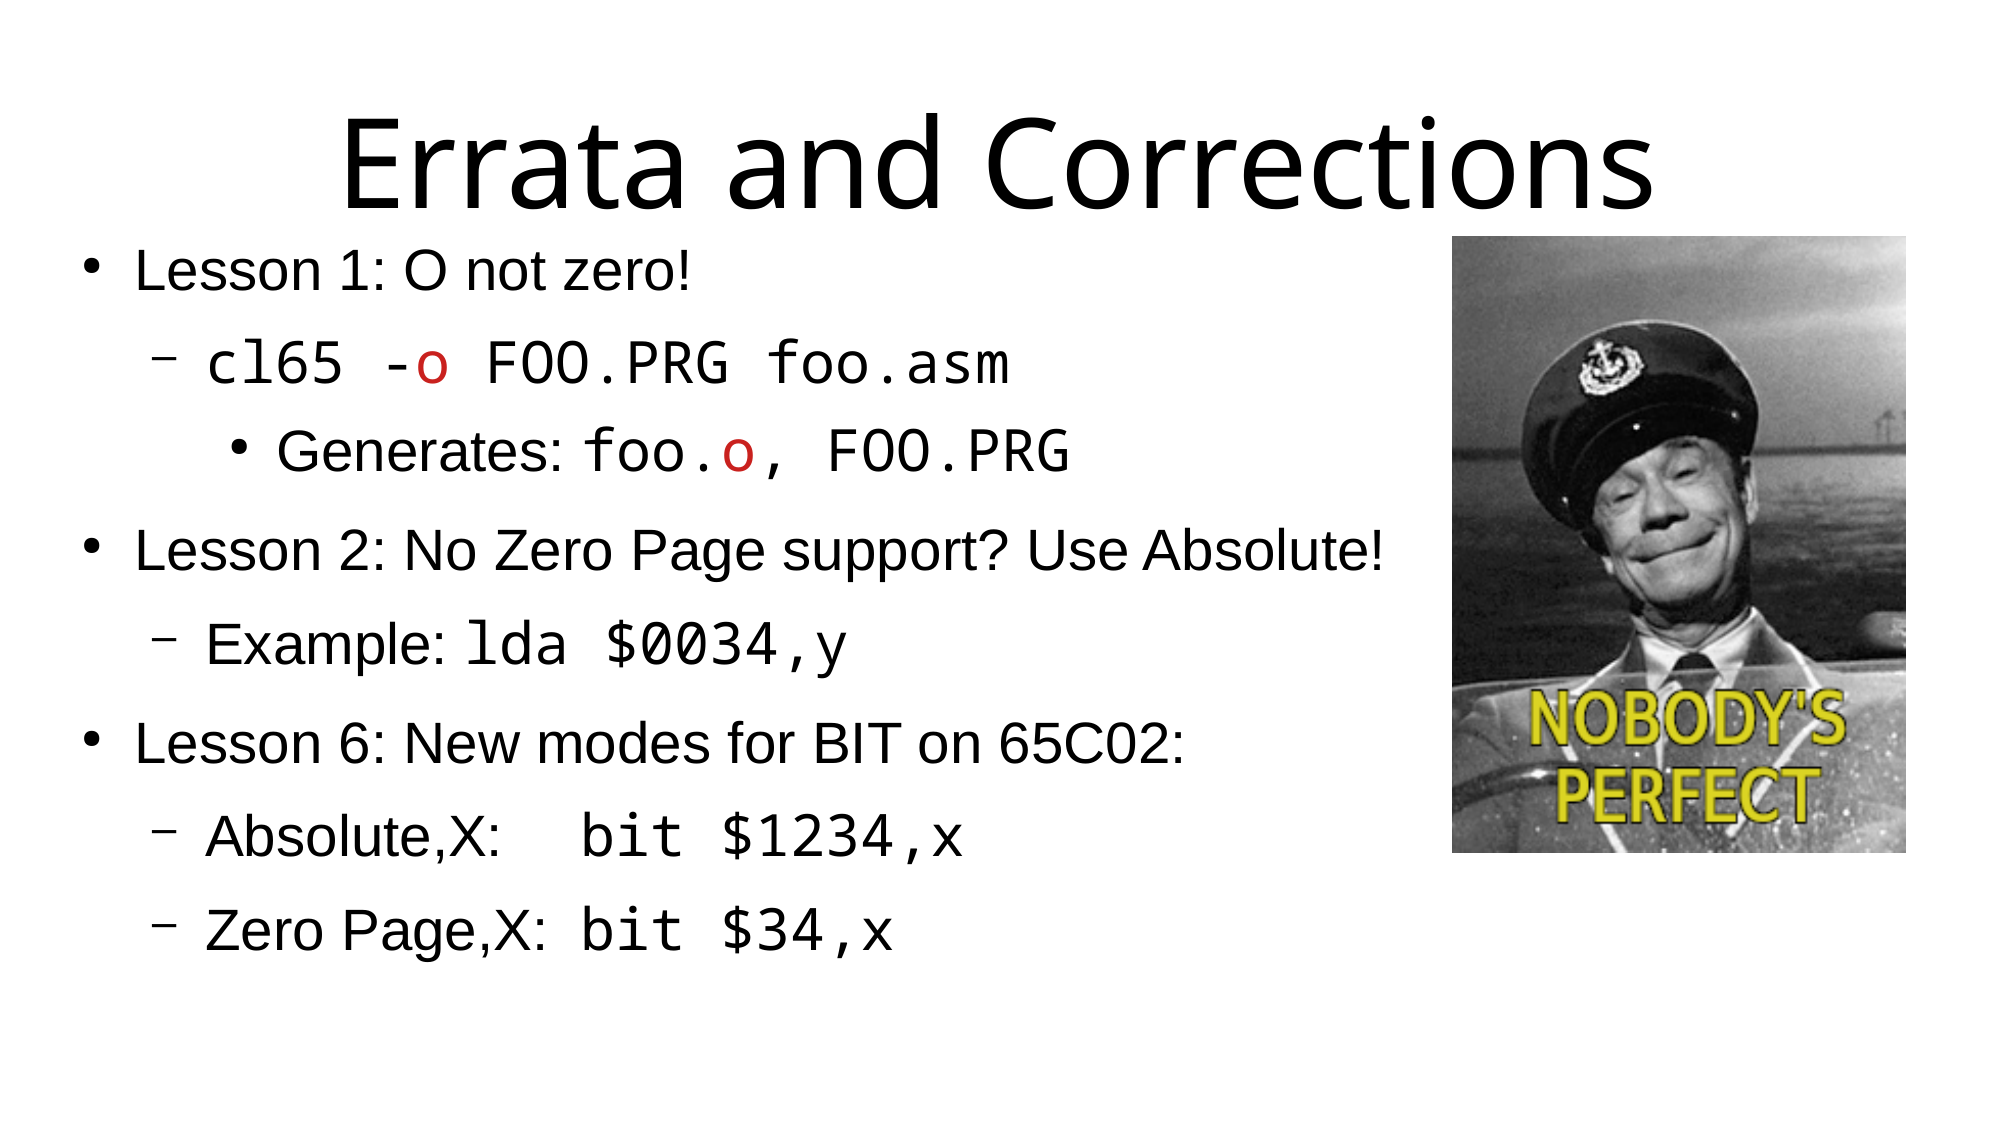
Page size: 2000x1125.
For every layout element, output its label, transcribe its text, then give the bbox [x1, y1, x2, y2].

list Lesson 1: O not zero! cl65 -o FOO.PRG foo.asm Generates: foo.o, FOO.PRG Lesson 2: No Zero Page support? Use Absolute! Example: lda $0034,y Lesson 6: New modes for BIT on 65C02: Absolute,X: bit $1234,x Zero Page,X: bit $34,x [48, 278, 1921, 1096]
title Errata and Corrections [30, 59, 1966, 278]
picture [1452, 236, 1906, 853]
